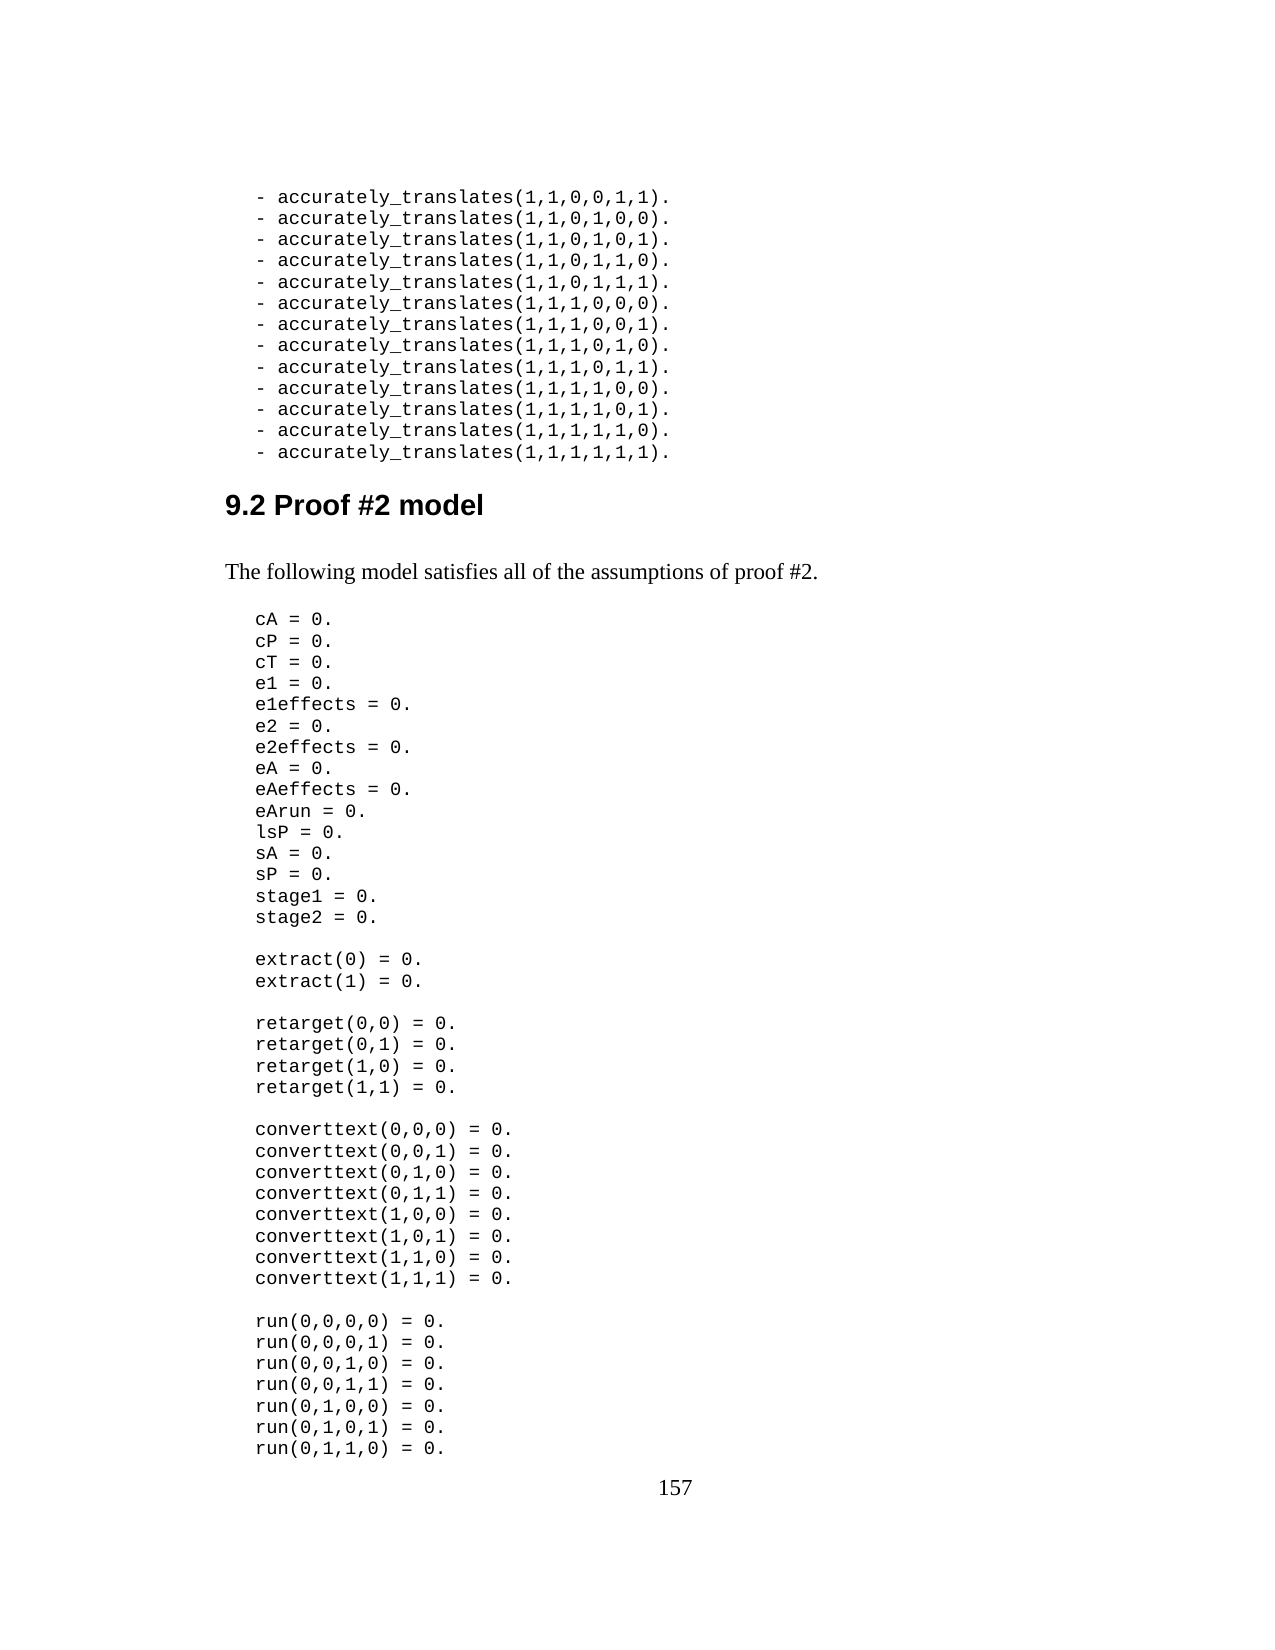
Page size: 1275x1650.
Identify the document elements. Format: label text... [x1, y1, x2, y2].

text sP = 0. [255, 865, 1125, 886]
text converttext(1,0,1) = 0. [255, 1226, 1125, 1248]
text - accurately_translates(1,1,0,1,0,0). [255, 209, 1125, 230]
text - accurately_translates(1,1,1,0,1,1). [255, 357, 1125, 379]
text run(0,0,1,1) = 0. [255, 1375, 1125, 1396]
text cA = 0. [255, 610, 1125, 631]
text eArun = 0. [255, 801, 1125, 823]
text - accurately_translates(1,1,0,1,1,1). [255, 272, 1125, 294]
subtitle Proof #2 model [225, 489, 1125, 521]
text eA = 0. [255, 759, 1125, 780]
text e1effects = 0. [255, 695, 1125, 716]
text extract(0) = 0. [255, 950, 1125, 971]
text - accurately_translates(1,1,0,1,1,0). [255, 251, 1125, 272]
text sA = 0. [255, 844, 1125, 865]
text retarget(0,0) = 0. [255, 1014, 1125, 1035]
text cP = 0. [255, 631, 1125, 653]
text e2 = 0. [255, 716, 1125, 738]
text stage1 = 0. [255, 886, 1125, 908]
text run(0,1,0,0) = 0. [255, 1396, 1125, 1418]
text - accurately_translates(1,1,1,1,1,0). [255, 421, 1125, 442]
text extract(1) = 0. [255, 971, 1125, 993]
text - accurately_translates(1,1,0,0,1,1). [255, 187, 1125, 209]
text converttext(1,1,0) = 0. [255, 1248, 1125, 1269]
text converttext(0,0,1) = 0. [255, 1141, 1125, 1163]
text - accurately_translates(1,1,1,1,0,1). [255, 400, 1125, 421]
text run(0,0,0,1) = 0. [255, 1333, 1125, 1354]
text The following model satisfies all of the assumptions of proof #2. [225, 559, 1125, 585]
text e1 = 0. [255, 674, 1125, 695]
text converttext(1,0,0) = 0. [255, 1205, 1125, 1226]
text run(0,1,1,0) = 0. [255, 1439, 1125, 1460]
text retarget(1,0) = 0. [255, 1056, 1125, 1078]
text retarget(0,1) = 0. [255, 1035, 1125, 1056]
text converttext(0,0,0) = 0. [255, 1120, 1125, 1141]
text stage2 = 0. [255, 908, 1125, 929]
text retarget(1,1) = 0. [255, 1078, 1125, 1099]
text run(0,0,0,0) = 0. [255, 1311, 1125, 1333]
text converttext(1,1,1) = 0. [255, 1269, 1125, 1290]
text - accurately_translates(1,1,1,1,0,0). [255, 379, 1125, 400]
text converttext(0,1,0) = 0. [255, 1163, 1125, 1184]
text - accurately_translates(1,1,0,1,0,1). [255, 230, 1125, 251]
text converttext(0,1,1) = 0. [255, 1184, 1125, 1205]
text run(0,0,1,0) = 0. [255, 1354, 1125, 1375]
text - accurately_translates(1,1,1,0,0,1). [255, 315, 1125, 336]
text - accurately_translates(1,1,1,0,0,0). [255, 294, 1125, 315]
text lsP = 0. [255, 823, 1125, 844]
text e2effects = 0. [255, 738, 1125, 759]
text eAeffects = 0. [255, 780, 1125, 801]
text cT = 0. [255, 653, 1125, 674]
text - accurately_translates(1,1,1,0,1,0). [255, 336, 1125, 357]
text - accurately_translates(1,1,1,1,1,1). [255, 442, 1125, 464]
text run(0,1,0,1) = 0. [255, 1418, 1125, 1439]
